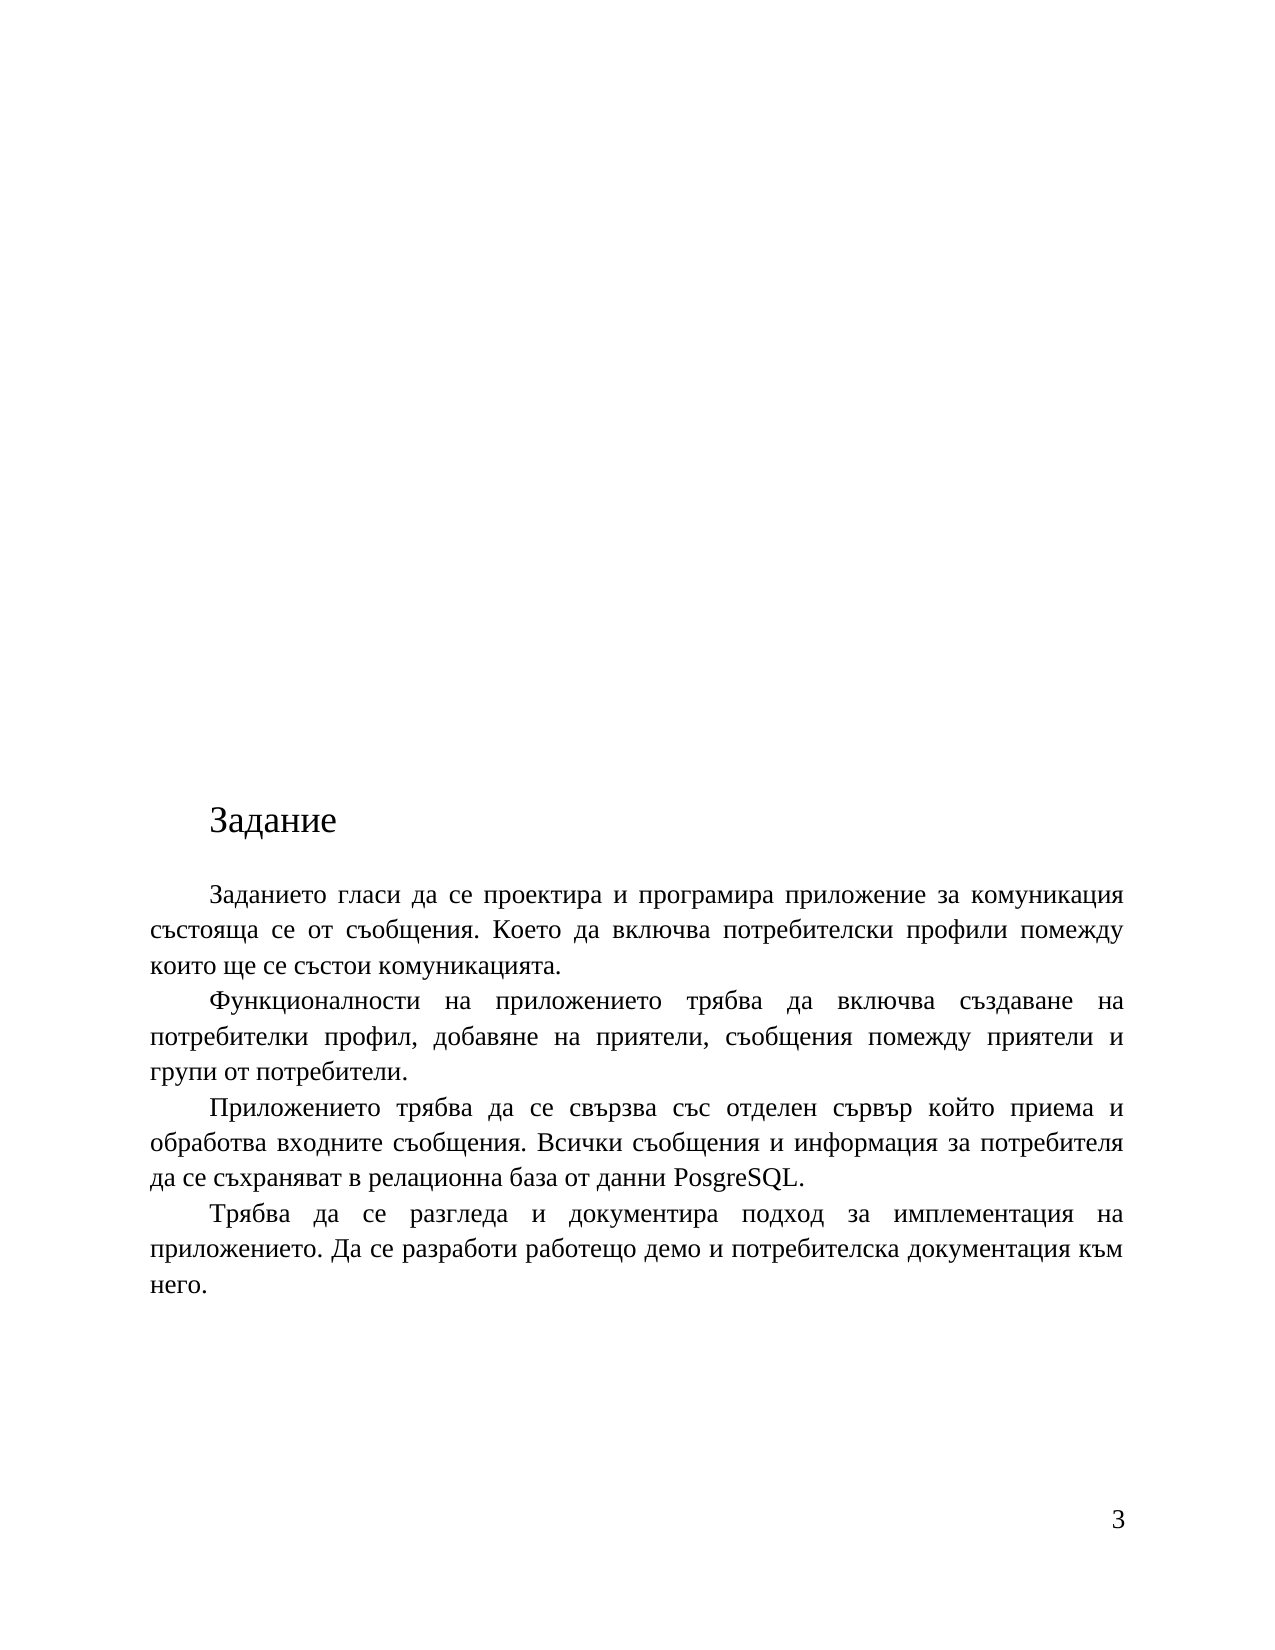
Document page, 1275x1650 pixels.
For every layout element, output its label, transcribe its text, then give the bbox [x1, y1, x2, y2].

text Заданието гласи да се проектира и програмира приложение за комуникация състояща се от съобщения. Което да включва потребителски профили помежду които ще се състои комуникацията. [150, 875, 1125, 981]
subtitle Задание [150, 804, 1125, 840]
text Приложението трябва да се свързва със отделен сървър който приема и обработва входните съобщения. Всички съобщения и информация за потребителя да се съхраняват в релационна база от данни PosgreSQL. [150, 1088, 1125, 1194]
text Трябва да се разгледа и документира подход за имплементация на приложението. Да се разработи работещо демо и потребителска документация към него. [150, 1194, 1125, 1300]
text Функционалности на приложението трябва да включва създаване на потребителки профил, добавяне на приятели, съобщения помежду приятели и групи от потребители. [150, 981, 1125, 1088]
